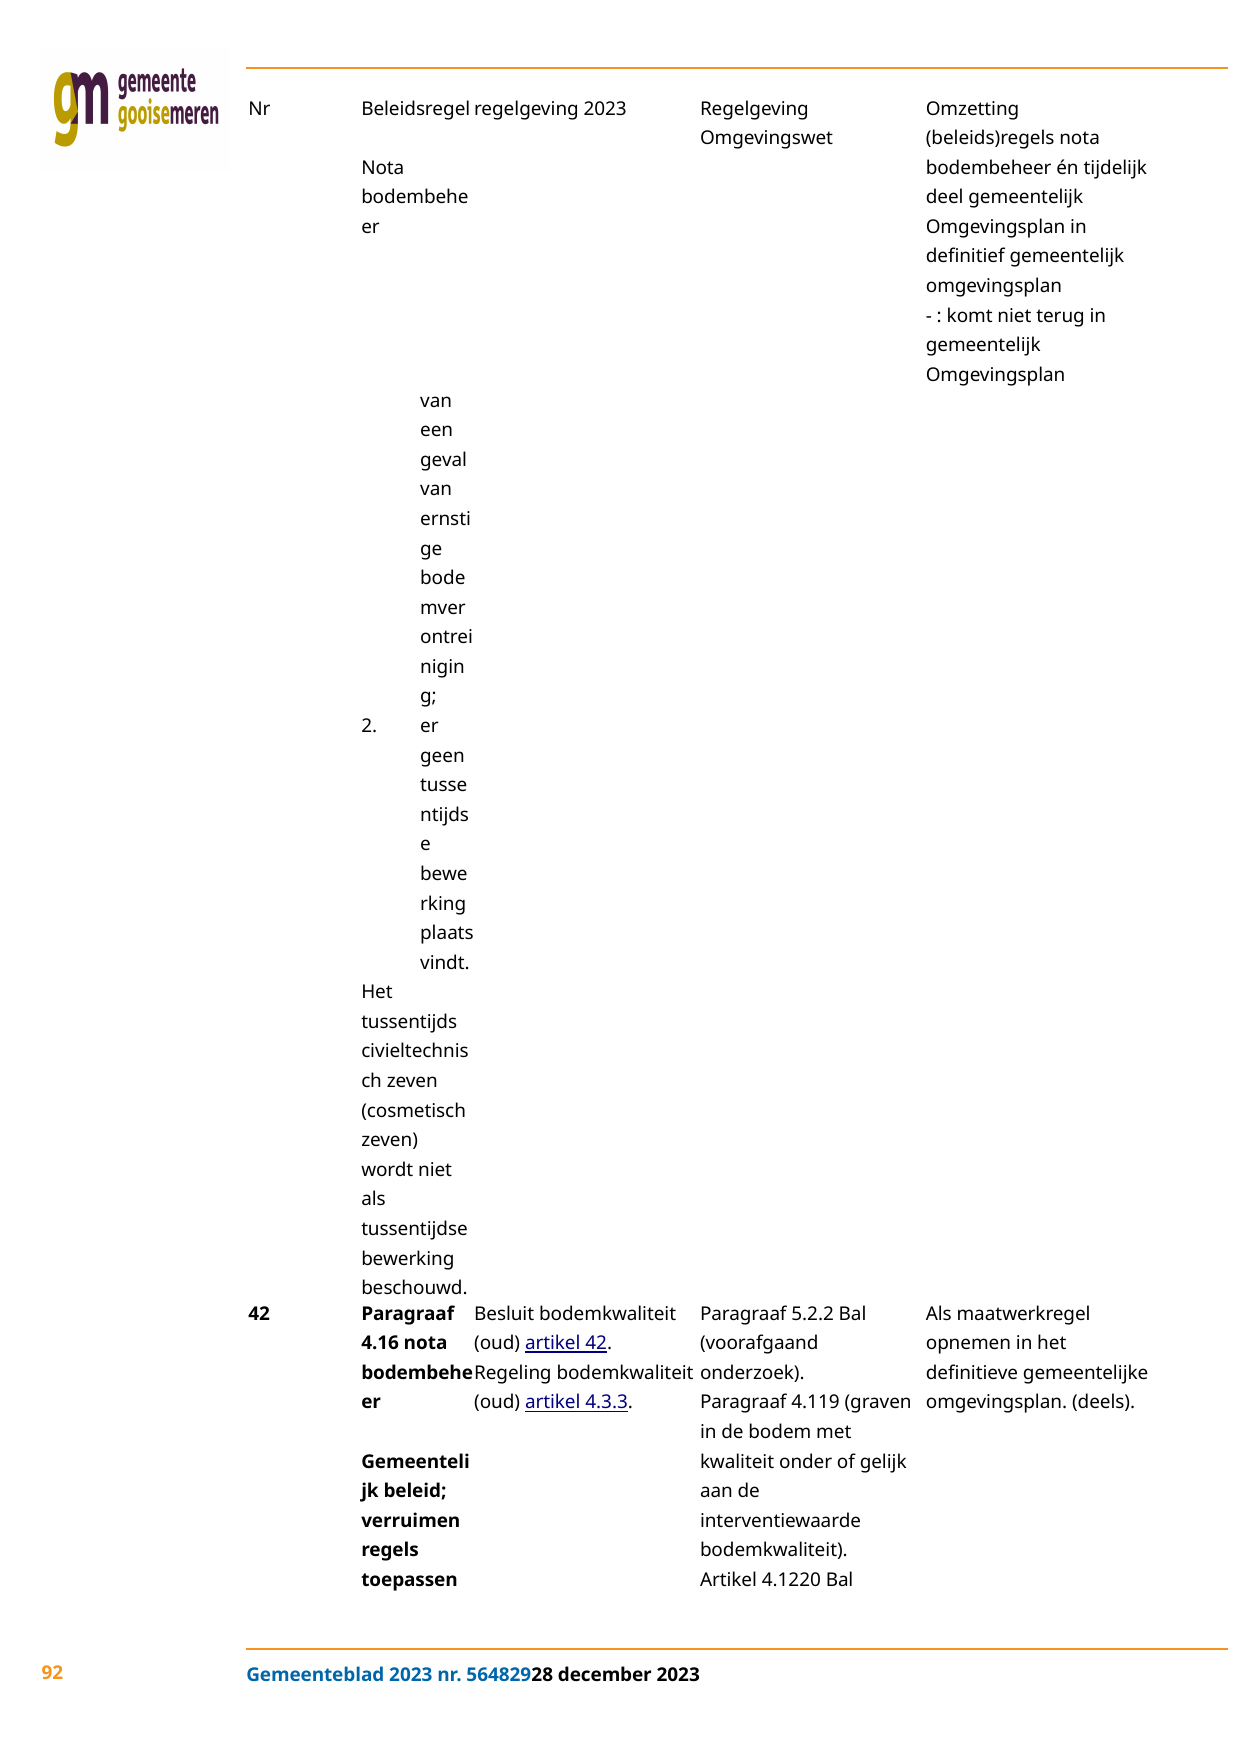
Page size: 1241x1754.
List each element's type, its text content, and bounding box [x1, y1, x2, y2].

table_header Omzetting (beleids)regels nota bodembeheer én tijdelijk deel gemeentelijk Omgevingsplan in definitief gemeentelijk omgevingsplan - : komt niet terug in gemeentelijk Omgevingsplan [926, 95, 1152, 387]
table_cell Paragraaf 4.16 nota bodembeheer Gemeentelijk beleid; verruimen regels toepassen [361, 1300, 474, 1592]
table_cell [926, 387, 1152, 1300]
table_cell van een geval van ernstige bodemverontreiniging; er geen tussentijdse bewerking plaatsvindt. Het tussentijds civieltechnisch zeven (cosmetisch zeven) wordt niet als tussentijdse bewerking beschouwd. [361, 387, 474, 1300]
table_cell [700, 387, 926, 1300]
table_header Beleidsregel Nota bodembeheer [361, 95, 474, 387]
table_header Nr [248, 95, 361, 387]
table_header regelgeving 2023 [474, 95, 700, 387]
table_header Regelgeving Omgevingswet [700, 95, 926, 387]
table_cell Paragraaf 5.2.2 Bal (voorafgaand onderzoek). Paragraaf 4.119 (graven in de bodem met kwaliteit onder of gelijk aan de interventiewaarde bodemkwaliteit). Artikel 4.1220 Bal [700, 1300, 926, 1592]
table_cell Besluit bodemkwaliteit (oud) artikel 42. Regeling bodemkwaliteit (oud) artikel 4.3.3. [474, 1300, 700, 1592]
table_cell [248, 387, 361, 1300]
table_cell Als maatwerkregel opnemen in het definitieve gemeentelijke omgevingsplan. (deels). [926, 1300, 1152, 1592]
table_cell [474, 387, 700, 1300]
table_cell 42 [248, 1300, 361, 1592]
picture [41, 47, 231, 172]
